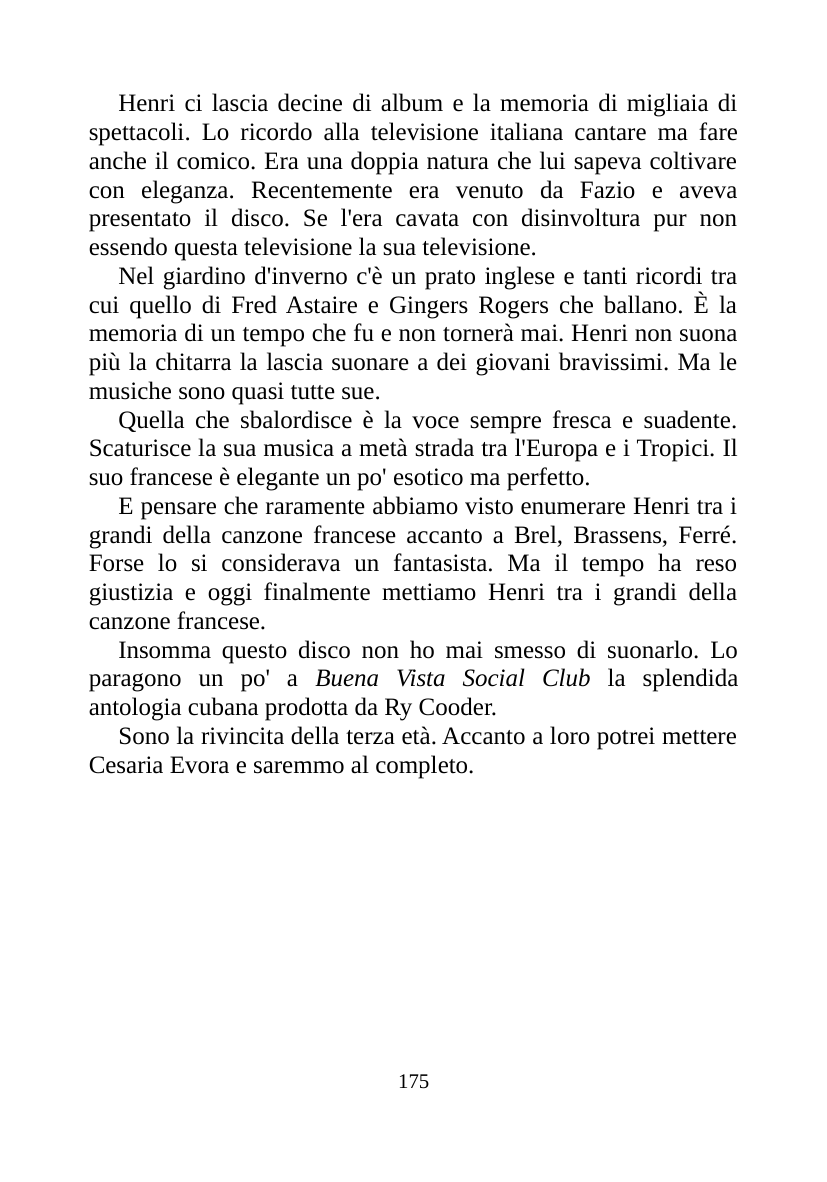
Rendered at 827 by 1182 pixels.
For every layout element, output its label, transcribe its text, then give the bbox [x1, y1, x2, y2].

text E pensare che raramente abbiamo visto enumerare Henri tra i grandi della canzone francese accanto a Brel, Brassens, Ferré. Forse lo si considerava un fantasista. Ma il tempo ha reso giustizia e oggi finalmente mettiamo Henri tra i grandi della canzone francese. [88, 491, 738, 635]
text Nel giardino d'inverno c'è un prato inglese e tanti ricordi tra cui quello di Fred Astaire e Gingers Rogers che ballano. È la memoria di un tempo che fu e non tornerà mai. Henri non suona più la chitarra la lascia suonare a dei giovani bravissimi. Ma le musiche sono quasi tutte sue. [88, 261, 738, 405]
text Sono la rivincita della terza età. Accanto a loro potrei mettere Cesaria Evora e saremmo al completo. [88, 721, 738, 778]
text Insomma questo disco non ho mai smesso di suonarlo. Lo paragono un po' a Buena Vista Social Club la splendida antologia cubana prodotta da Ry Cooder. [88, 635, 738, 721]
text Quella che sbalordisce è la voce sempre fresca e suadente. Scaturisce la sua musica a metà strada tra l'Europa e i Tropici. Il suo francese è elegante un po' esotico ma perfetto. [88, 405, 738, 491]
text Henri ci lascia decine di album e la memoria di migliaia di spettacoli. Lo ricordo alla televisione italiana cantare ma fare anche il comico. Era una doppia natura che lui sapeva coltivare con eleganza. Recentemente era venuto da Fazio e aveva presentato il disco. Se l'era cavata con disinvoltura pur non essendo questa televisione la sua televisione. [88, 88, 738, 261]
